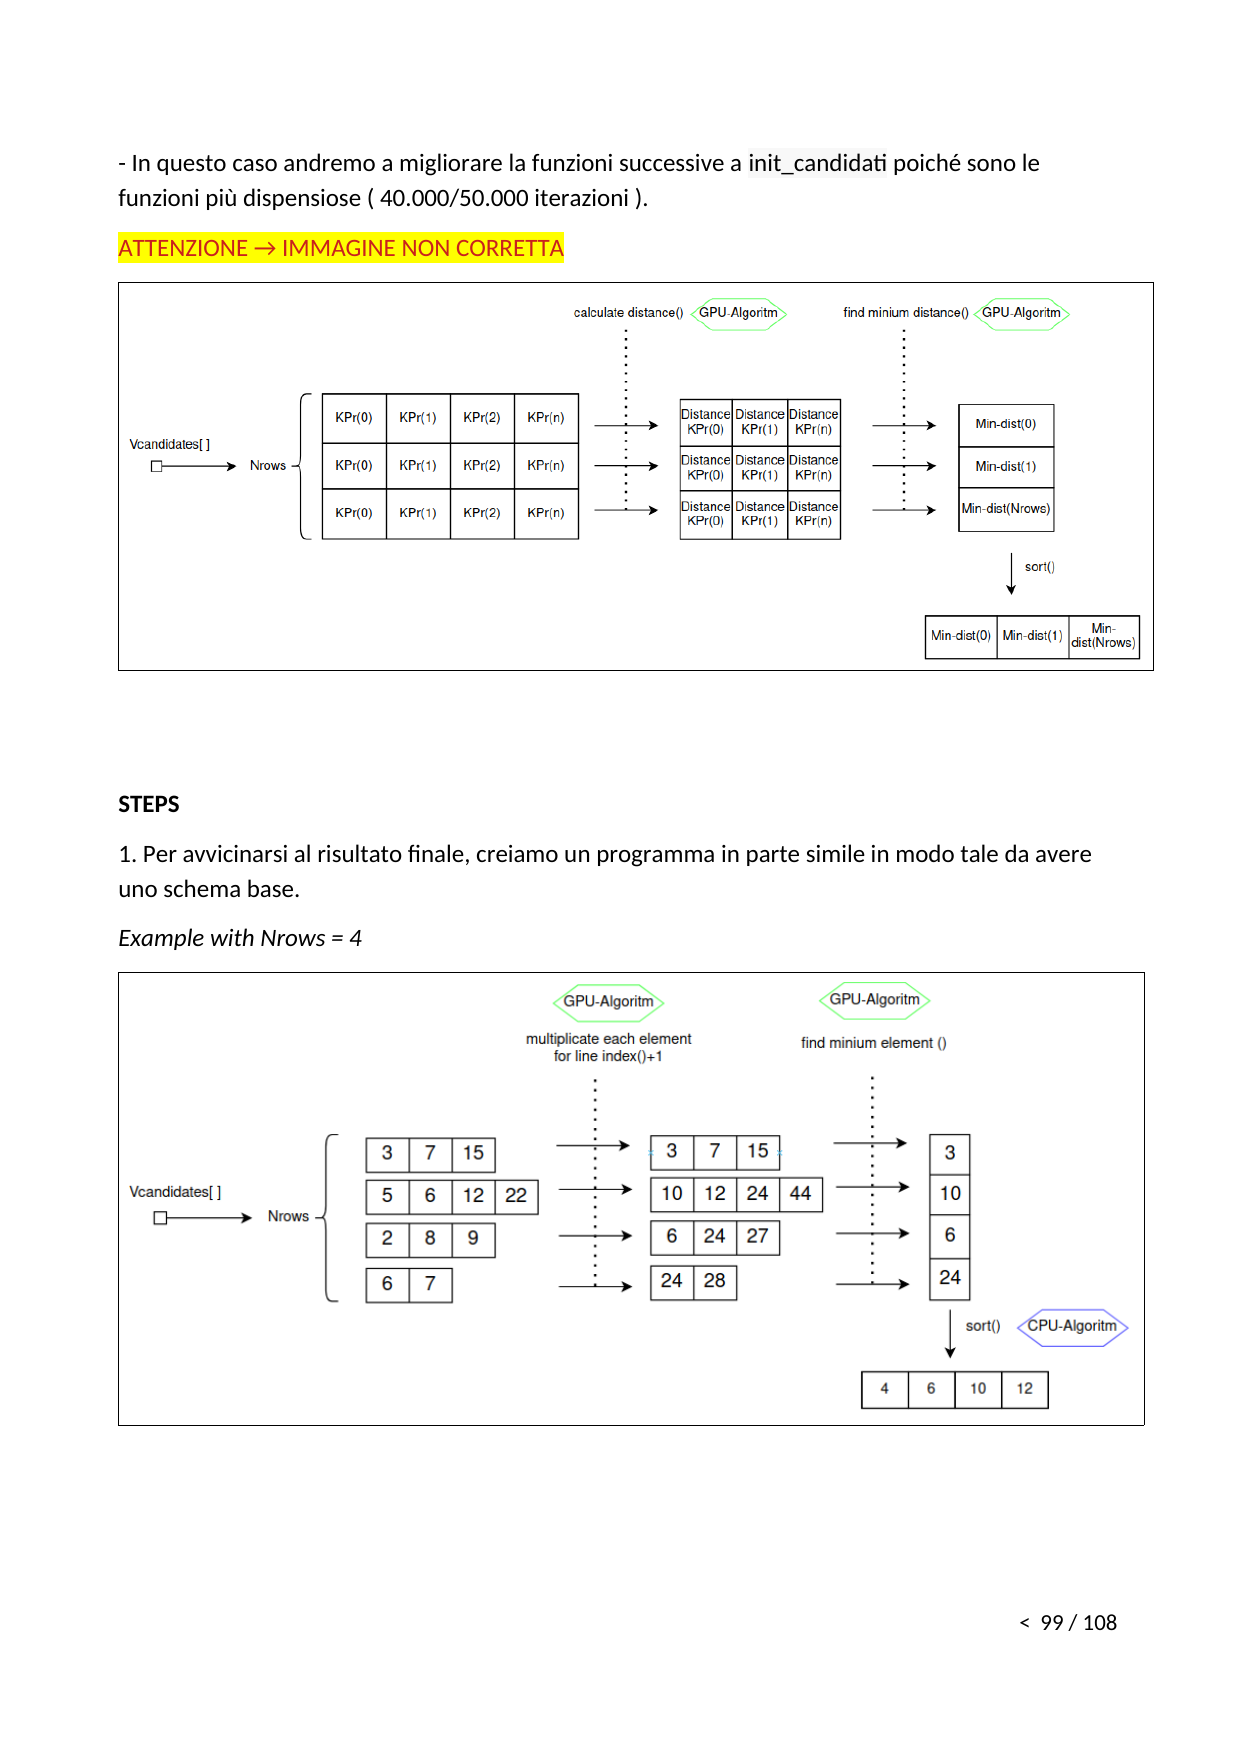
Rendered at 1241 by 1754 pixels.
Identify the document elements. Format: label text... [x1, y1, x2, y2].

text ATTENZIONE → IMMAGINE NON CORRETTA [118, 232, 1122, 263]
picture [121, 975, 1141, 1422]
text - In questo caso andremo a migliorare la funzioni successive a init_candidati poiché sono le funzioni più dispensiose ( 40.000/50.000 iterazioni ). [118, 148, 1122, 213]
text 1. Per avvicinarsi al risultato finale, creiamo un programma in parte simile in modo tale da avere uno schema base. [118, 838, 1122, 903]
text STEPS [118, 788, 1122, 819]
picture [121, 285, 1151, 667]
text Example with Nrows = 4 [118, 922, 1122, 953]
